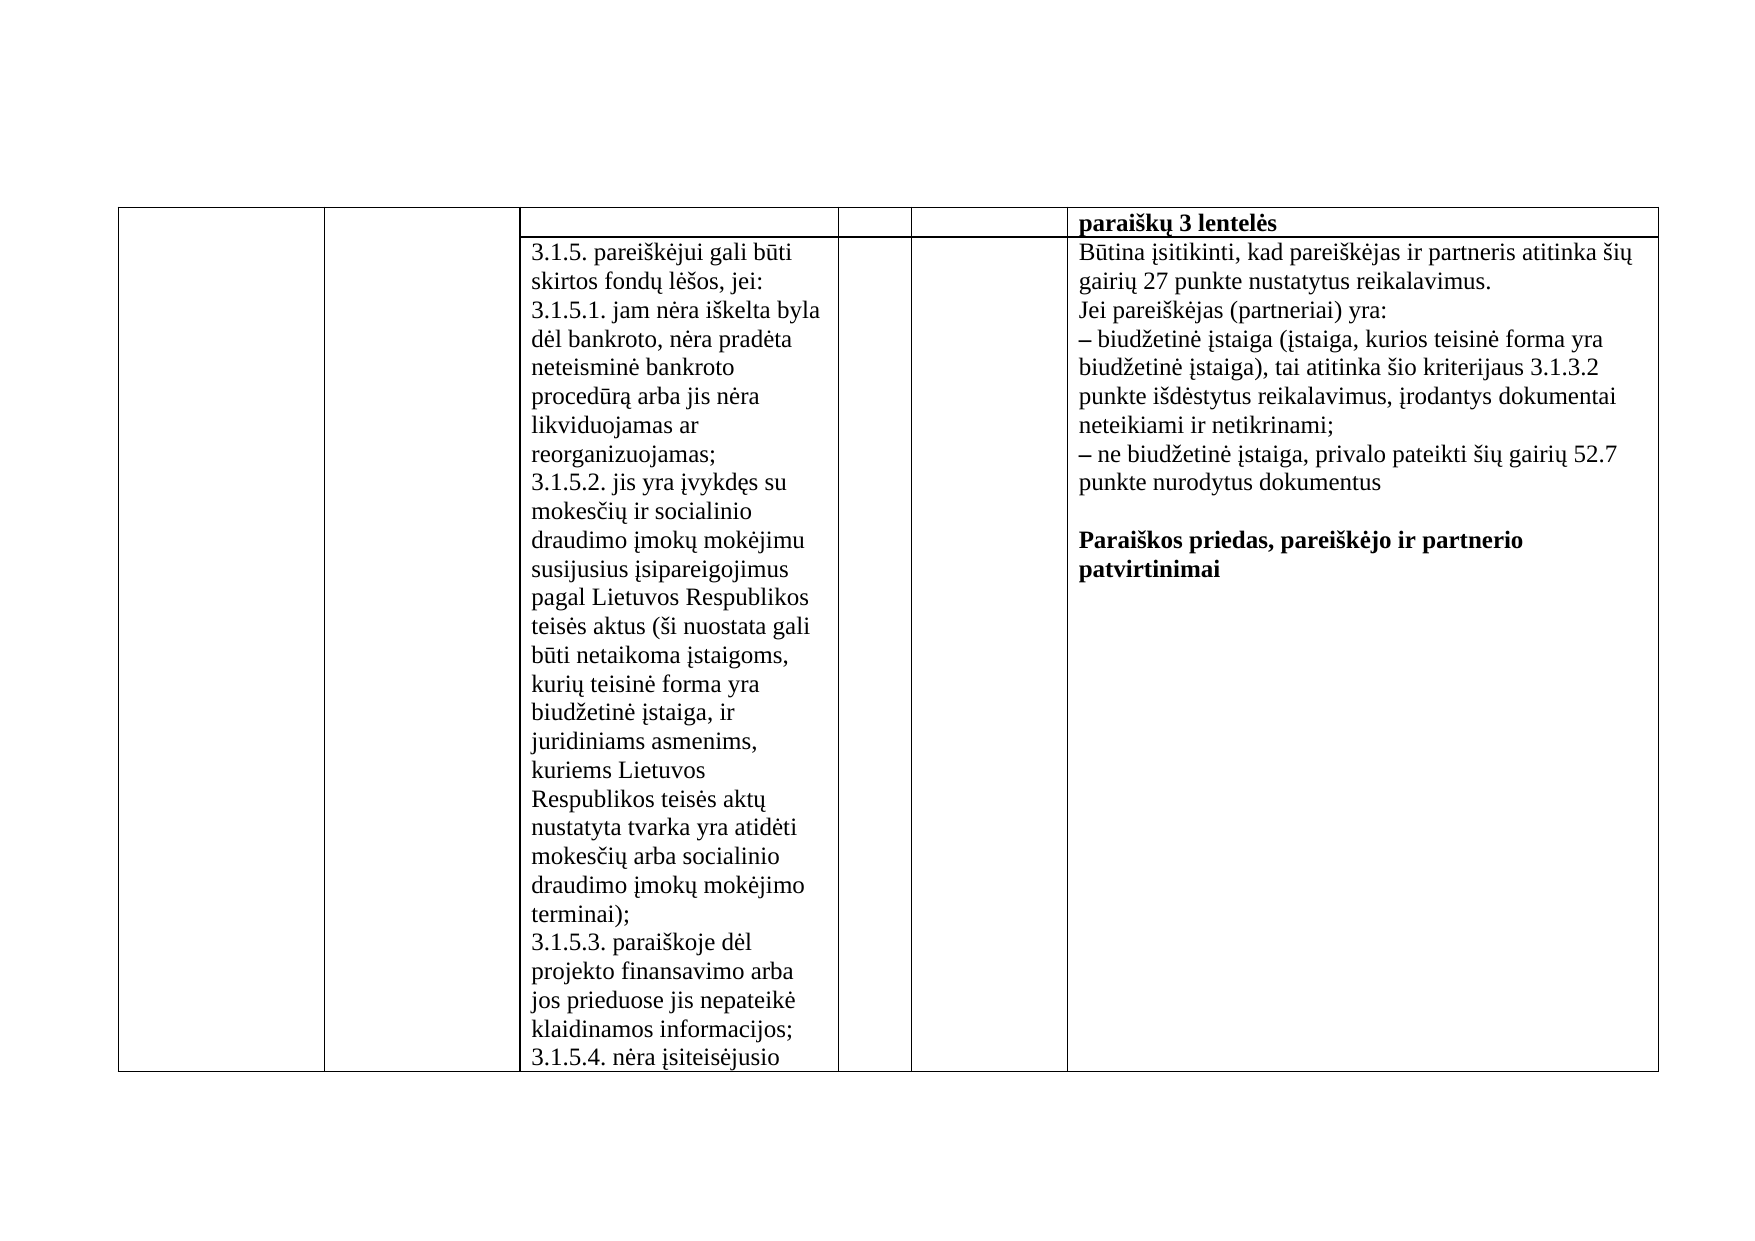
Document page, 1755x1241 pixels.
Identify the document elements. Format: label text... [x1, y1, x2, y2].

table_cell [521, 208, 838, 236]
table_cell [325, 208, 519, 1071]
table_cell Būtina įsitikinti, kad pareiškėjas ir partneris atitinka šių gairių 27 punkte nustatytus reikalavimus. Jei pareiškėjas (partneriai) yra: – biudžetinė įstaiga (įstaiga, kurios teisinė forma yra biudžetinė įstaiga), tai atitinka šio kriterijaus 3.1.3.2 punkte išdėstytus reikalavimus, įrodantys dokumentai neteikiami ir netikrinami; – ne biudžetinė įstaiga, privalo pateikti šių gairių 52.7 punkte nurodytus dokumentus Paraiškos priedas, pareiškėjo ir partnerio patvirtinimai [1068, 238, 1658, 1071]
table_cell [912, 238, 1067, 1071]
table_cell [839, 238, 911, 1071]
table_cell paraiškų 3 lentelės [1068, 208, 1658, 236]
table_cell [119, 208, 324, 1071]
table_cell [912, 208, 1067, 236]
table_cell 3.1.5. pareiškėjui gali būti skirtos fondų lėšos, jei: 3.1.5.1. jam nėra iškelta byla dėl bankroto, nėra pradėta neteisminė bankroto procedūrą arba jis nėra likviduojamas ar reorganizuojamas; 3.1.5.2. jis yra įvykdęs su mokesčių ir socialinio draudimo įmokų mokėjimu susijusius įsipareigojimus pagal Lietuvos Respublikos teisės aktus (ši nuostata gali būti netaikoma įstaigoms, kurių teisinė forma yra biudžetinė įstaiga, ir juridiniams asmenims, kuriems Lietuvos Respublikos teisės aktų nustatyta tvarka yra atidėti mokesčių arba socialinio draudimo įmokų mokėjimo terminai); 3.1.5.3. paraiškoje dėl projekto finansavimo arba jos prieduose jis nepateikė klaidinamos informacijos; 3.1.5.4. nėra įsiteisėjusio [521, 238, 838, 1071]
table_cell [839, 208, 911, 236]
